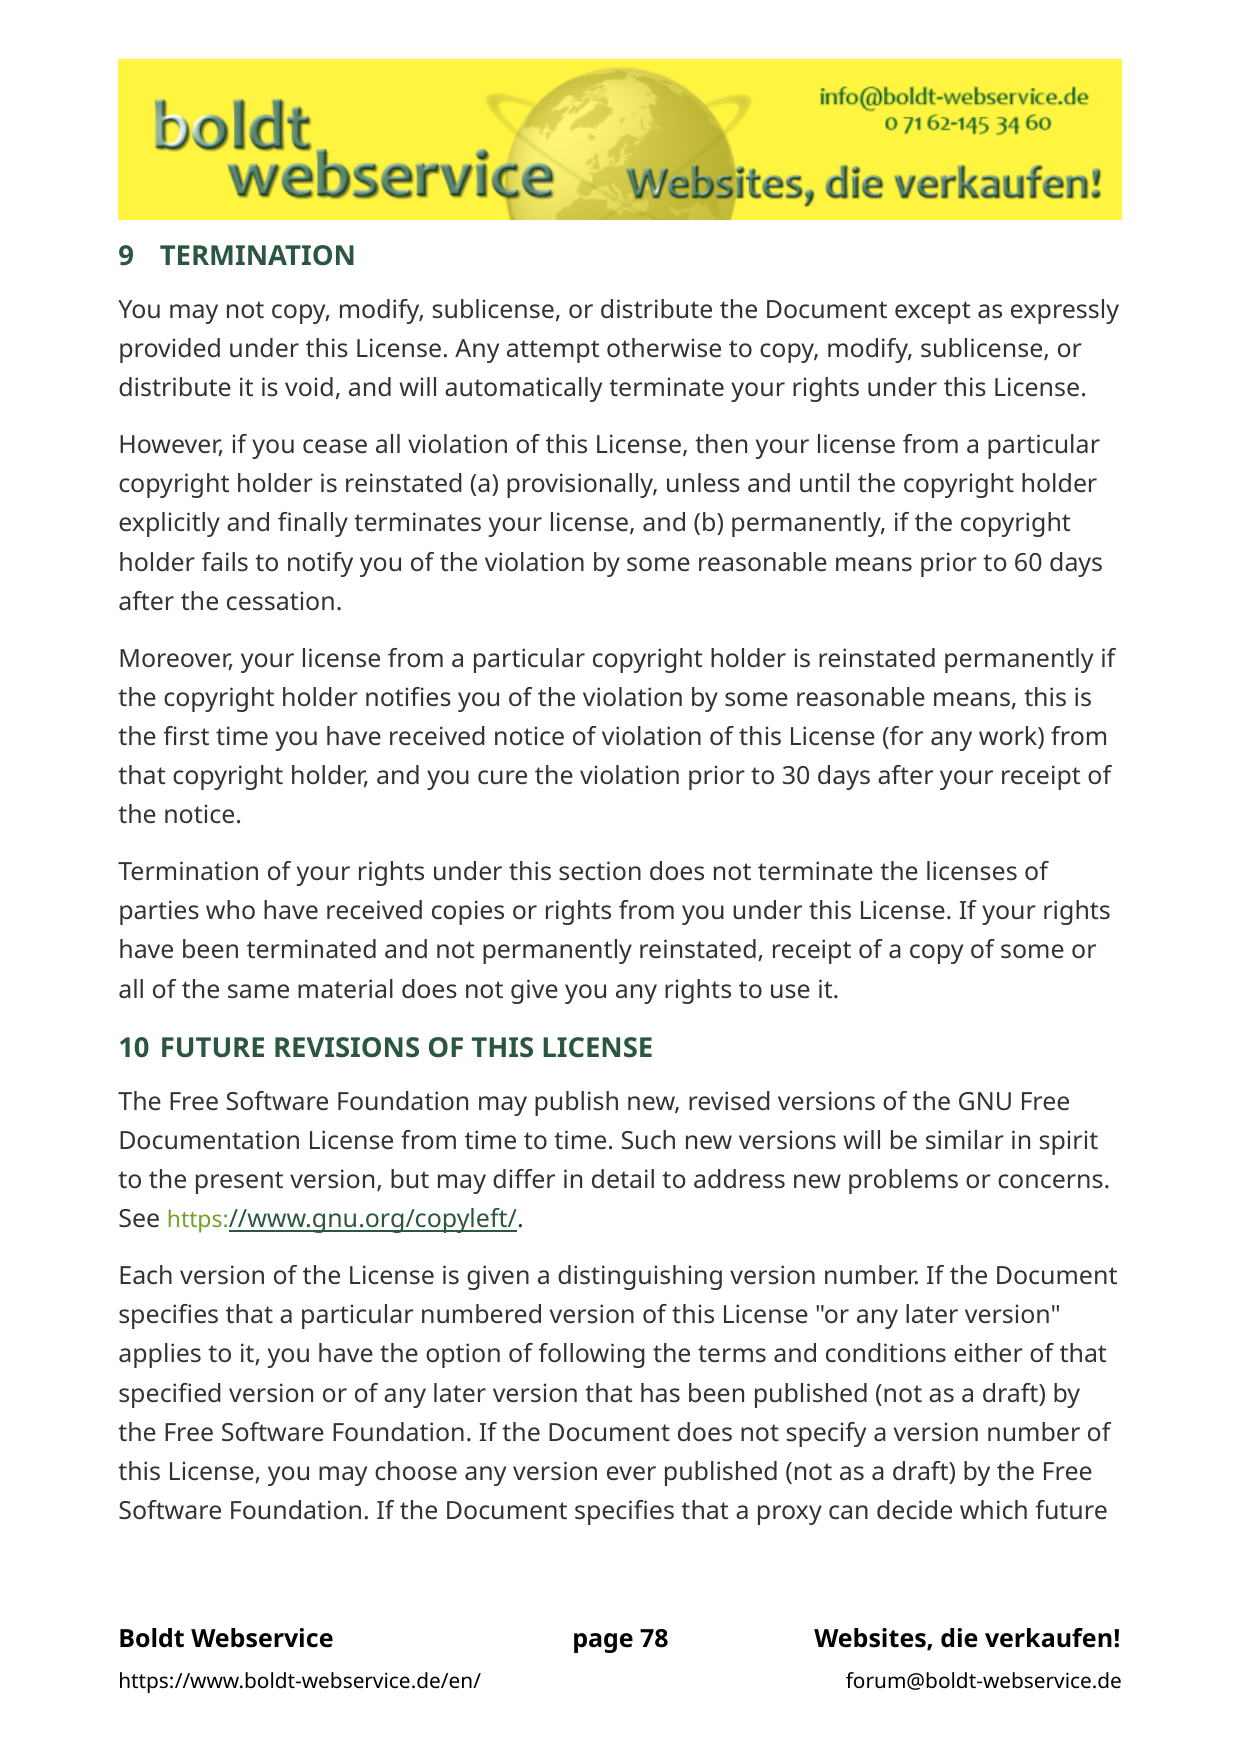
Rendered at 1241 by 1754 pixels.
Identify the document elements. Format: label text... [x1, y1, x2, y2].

subtitle TERMINATION [118, 236, 1122, 274]
text The Free Software Foundation may publish new, revised versions of the GNU Free Documentation License from time to time. Such new versions will be similar in spirit to the present version, but may differ in detail to address new problems or concerns. See https://www.gnu.org/copyleft/. [118, 1083, 1122, 1235]
picture [118, 59, 1123, 220]
text You may not copy, modify, sublicense, or distribute the Document except as expressly provided under this License. Any attempt otherwise to copy, modify, sublicense, or distribute it is void, and will automatically terminate your rights under this License. [118, 291, 1122, 404]
text However, if you cease all violation of this License, then your license from a particular copyright holder is reinstated (a) provisionally, unless and until the copyright holder explicitly and finally terminates your license, and (b) permanently, if the copyright holder fails to notify you of the violation by some reasonable means prior to 60 days after the cessation. [118, 427, 1122, 617]
text Each version of the License is given a distinguishing version number. If the Document specifies that a particular numbered version of this License "or any later version" applies to it, you have the option of following the terms and conditions either of that specified version or of any later version that has been published (not as a draft) by the Free Software Foundation. If the Document does not specify a version number of this License, you may choose any version ever published (not as a draft) by the Free Software Foundation. If the Document specifies that a proxy can decide which future [118, 1258, 1122, 1527]
text Termination of your rights under this section does not terminate the licenses of parties who have received copies or rights from you under this License. If your rights have been terminated and not permanently reinstated, receipt of a copy of some or all of the same material does not give you any rights to use it. [118, 854, 1122, 1005]
text Moreover, your license from a particular copyright holder is reinstated permanently if the copyright holder notifies you of the violation by some reasonable means, this is the first time you have received notice of violation of this License (for any work) from that copyright holder, and you cure the violation prior to 30 days after your receipt of the notice. [118, 640, 1122, 831]
subtitle FUTURE REVISIONS OF THIS LICENSE [118, 1028, 1122, 1066]
